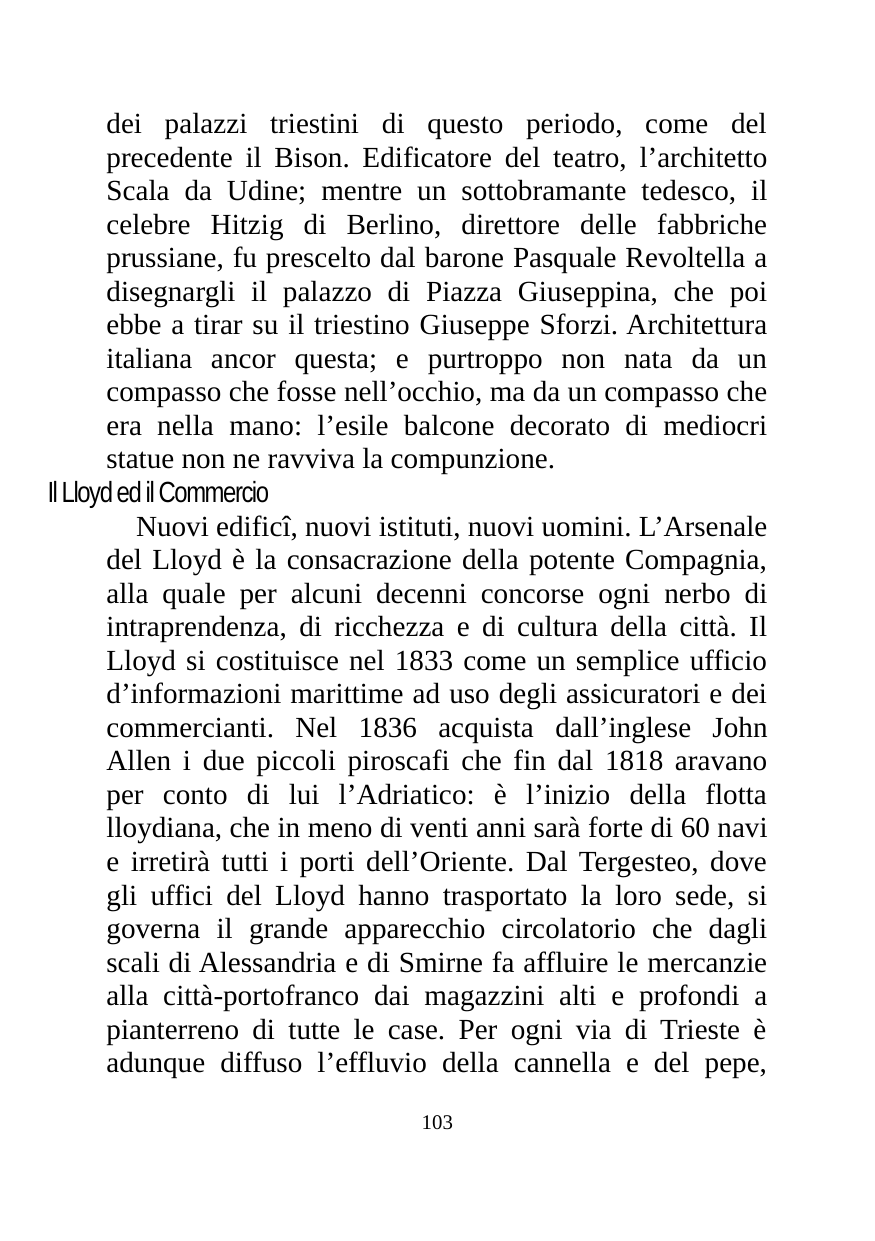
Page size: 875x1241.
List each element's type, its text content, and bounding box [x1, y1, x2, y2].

text Nuovi edificî, nuovi istituti, nuovi uomini. L’Arsenale del Lloyd è la consacrazione della potente Compagnia, alla quale per alcuni decenni concorse ogni nerbo di intraprendenza, di ricchezza e di cultura della città. Il Lloyd si costituisce nel 1833 come un semplice ufficio d’informazioni marittime ad uso degli assicuratori e dei commercianti. Nel 1836 acquista dall’inglese John Allen i due piccoli piroscafi che fin dal 1818 aravano per conto di lui l’Adriatico: è l’inizio della flotta lloydiana, che in meno di venti anni sarà forte di 60 navi e irretirà tutti i porti dell’Oriente. Dal Tergesteo, dove gli uffici del Lloyd hanno trasportato la loro sede, si governa il grande apparecchio circolatorio che dagli scali di Alessandria e di Smirne fa affluire le mercanzie alla città-portofranco dai magazzini alti e profondi a pianterreno di tutte le case. Per ogni via di Trieste è adunque diffuso l’effluvio della cannella e del pepe, [106, 509, 768, 1079]
subtitle Il Lloyd ed il Commercio [47, 475, 768, 509]
text dei palazzi triestini di questo periodo, come del precedente il Bison. Edificatore del teatro, l’architetto Scala da Udine; mentre un sottobramante tedesco, il celebre Hitzig di Berlino, direttore delle fabbriche prussiane, fu prescelto dal barone Pasquale Revoltella a disegnargli il palazzo di Piazza Giuseppina, che poi ebbe a tirar su il triestino Giuseppe Sforzi. Architettura italiana ancor questa; e purtroppo non nata da un compasso che fosse nell’occhio, ma da un compasso che era nella mano: l’esile balcone decorato di mediocri statue non ne ravviva la compunzione. [106, 106, 768, 475]
